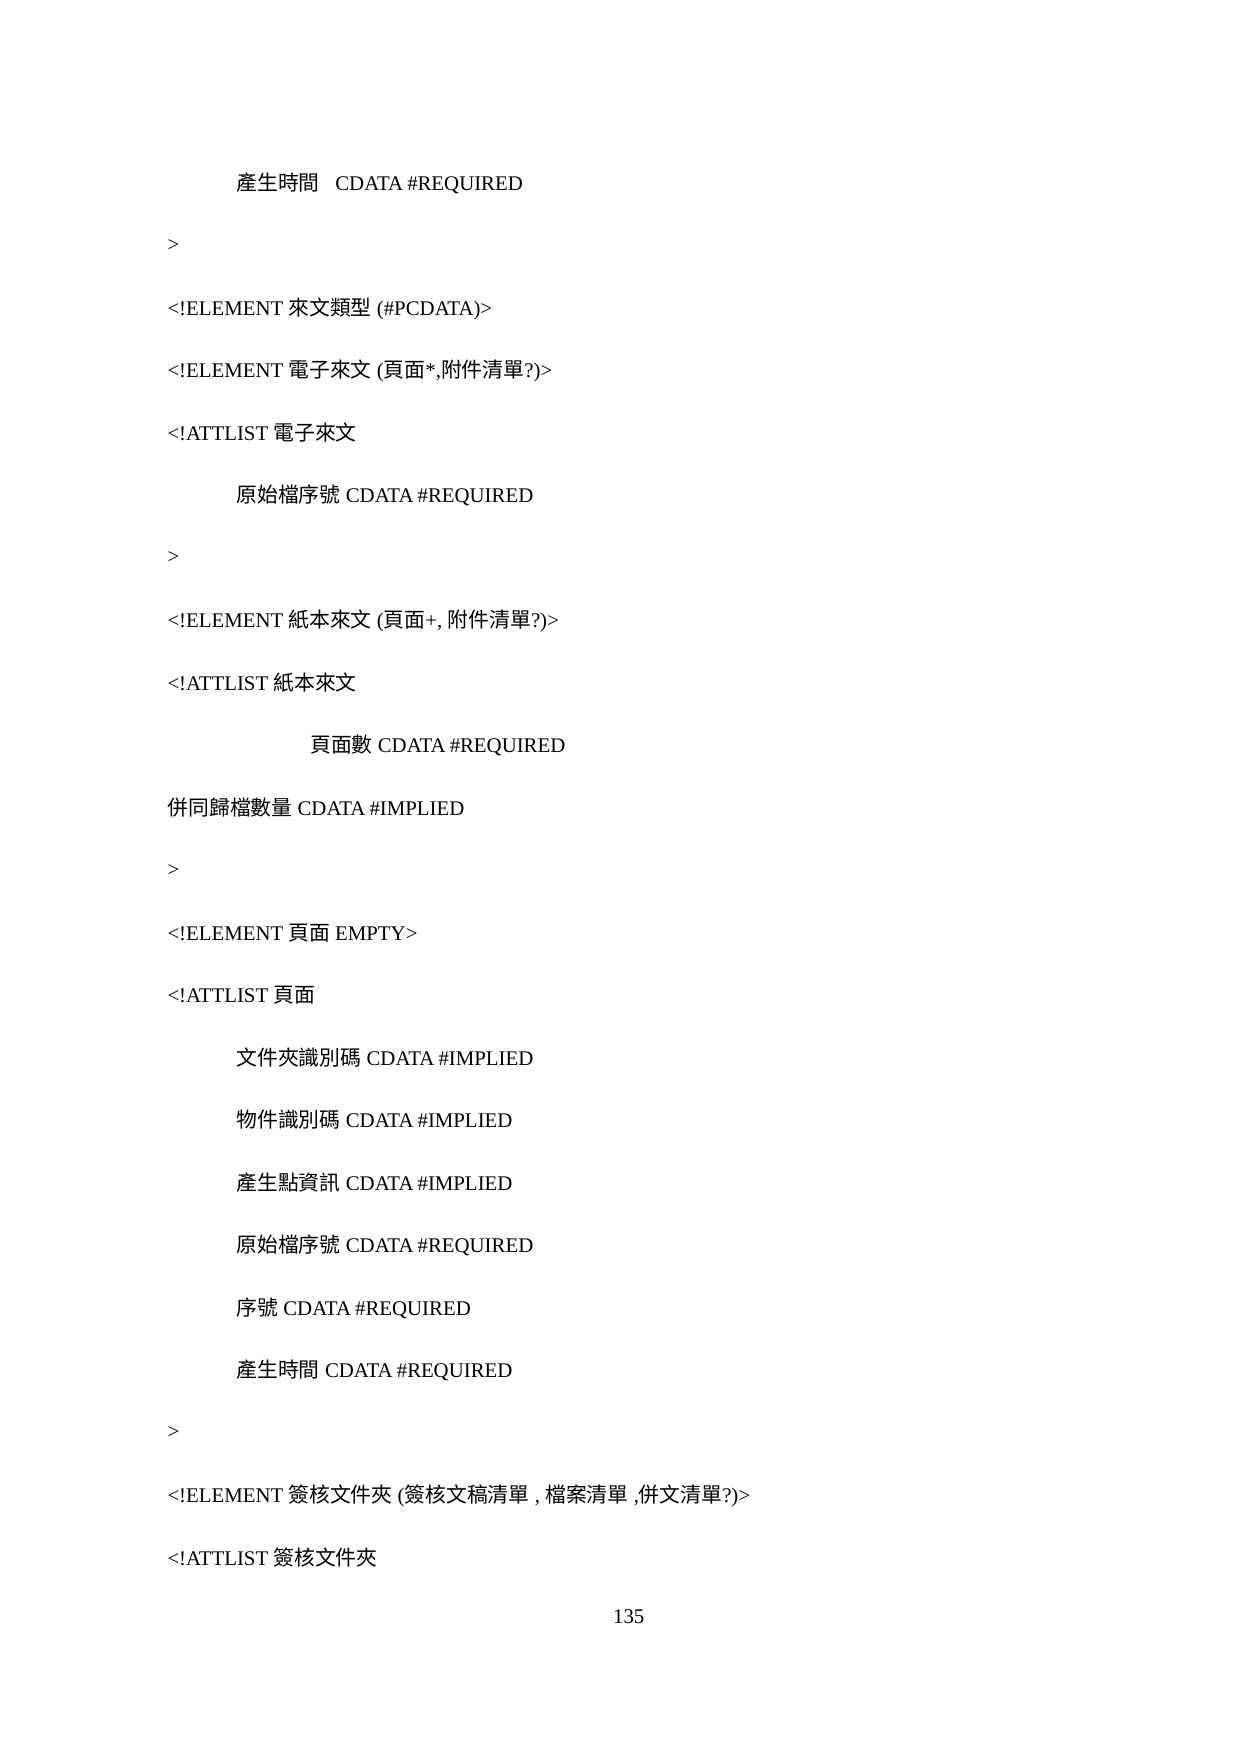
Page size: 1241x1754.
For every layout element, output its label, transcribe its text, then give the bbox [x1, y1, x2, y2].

text 產生點資訊 CDATA #IMPLIED [162, 1139, 1094, 1202]
text <!ELEMENT 簽核文件夾 (簽核文稿清單 , 檔案清單 ,併文清單?)> [162, 1452, 1094, 1514]
text 文件夾識別碼 CDATA #IMPLIED [162, 1014, 1094, 1077]
text <!ELEMENT 紙本來文 (頁面+, 附件清單?)> [162, 577, 1094, 639]
text 原始檔序號 CDATA #REQUIRED [162, 1202, 1094, 1264]
text <!ATTLIST 電子來文 [162, 389, 1094, 452]
text <!ATTLIST 頁面 [162, 952, 1094, 1014]
text > [162, 827, 1094, 889]
text 產生時間 CDATA #REQUIRED [162, 1327, 1094, 1389]
text > [162, 514, 1094, 577]
text <!ELEMENT 頁面 EMPTY> [162, 889, 1094, 952]
text <!ELEMENT 電子來文 (頁面*,附件清單?)> [162, 327, 1094, 389]
text > [162, 202, 1094, 264]
text 物件識別碼 CDATA #IMPLIED [162, 1077, 1094, 1139]
text <!ELEMENT 來文類型 (#PCDATA)> [162, 264, 1094, 327]
text 頁面數 CDATA #REQUIRED [162, 702, 1094, 764]
text > [162, 1389, 1094, 1452]
text 產生時間 CDATA #REQUIRED [162, 139, 1094, 202]
text 原始檔序號 CDATA #REQUIRED [162, 452, 1094, 514]
text <!ATTLIST 簽核文件夾 [162, 1514, 1094, 1577]
text <!ATTLIST 紙本來文 [162, 639, 1094, 702]
text 序號 CDATA #REQUIRED [162, 1264, 1094, 1327]
text 併同歸檔數量 CDATA #IMPLIED [162, 764, 1094, 827]
